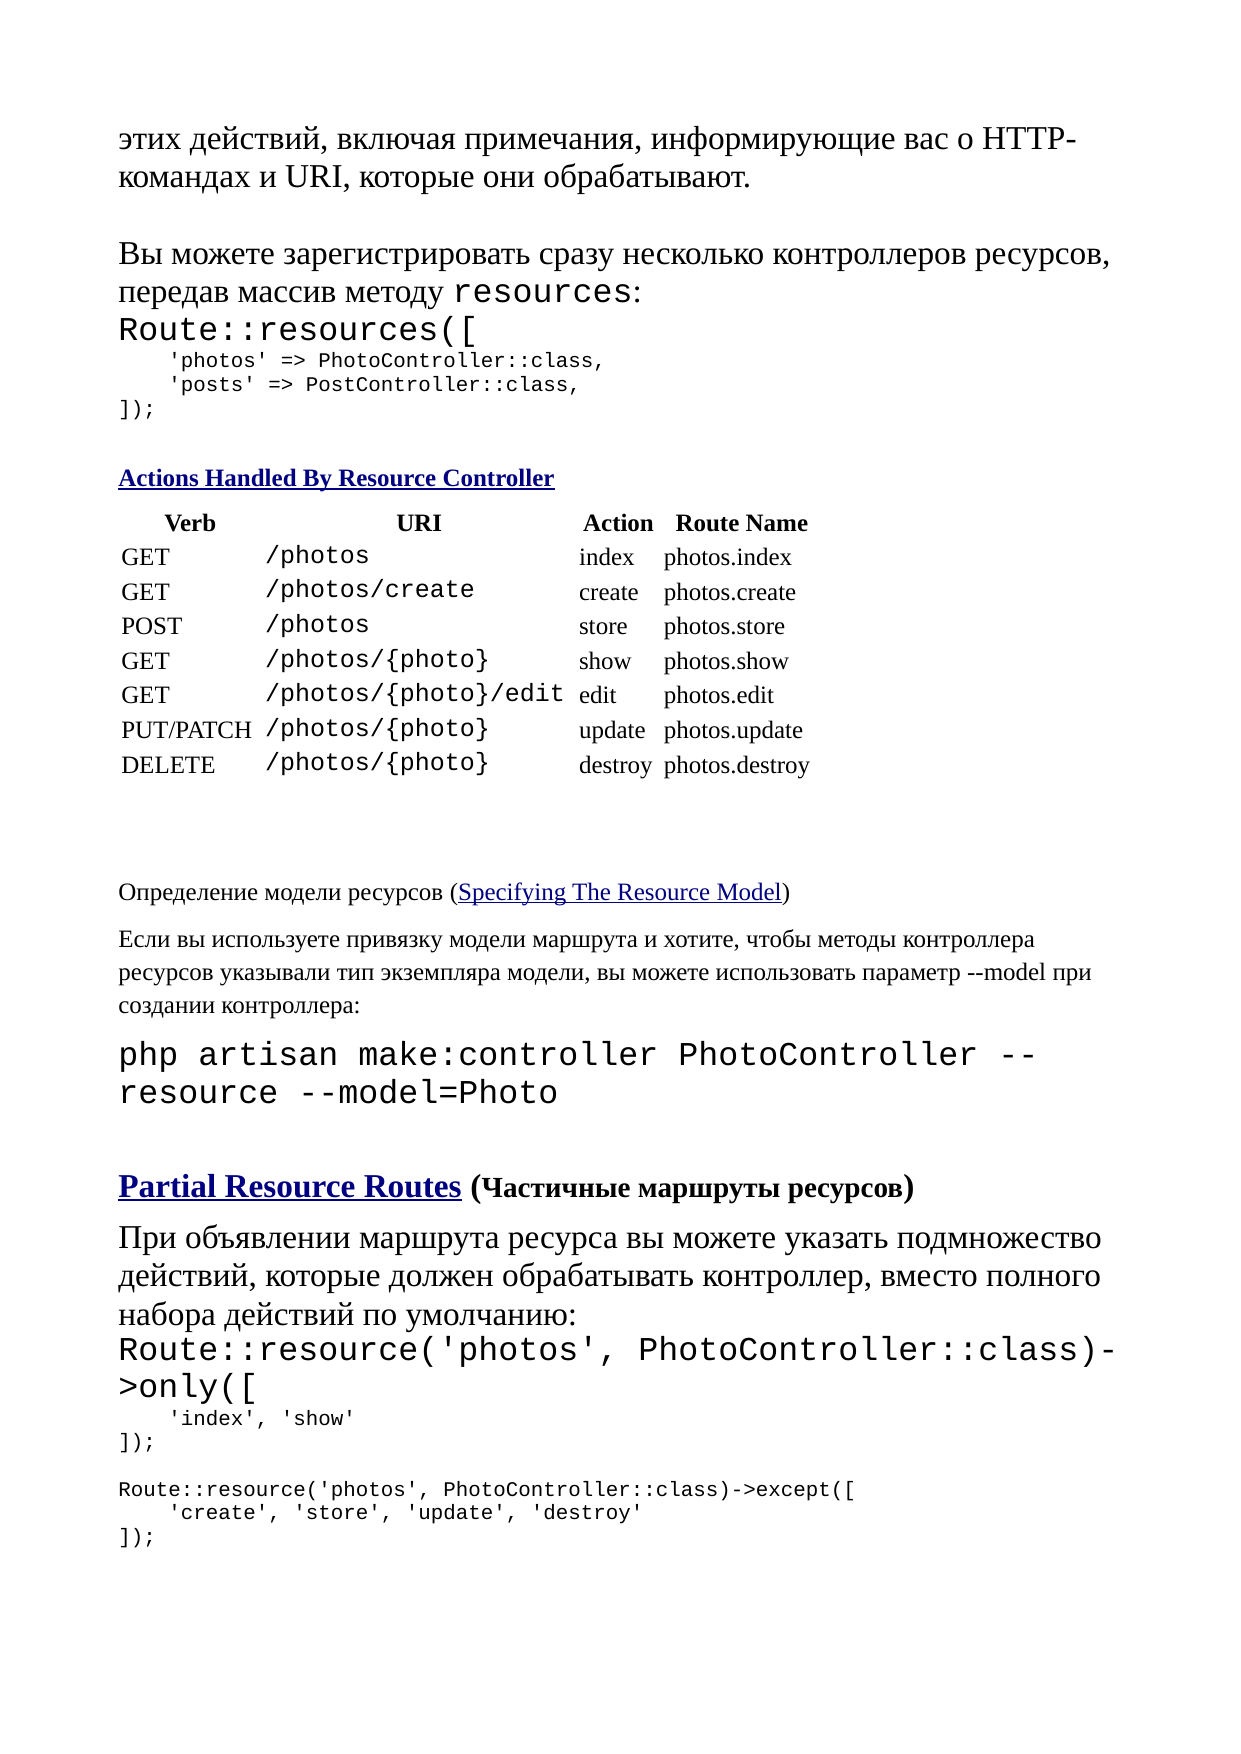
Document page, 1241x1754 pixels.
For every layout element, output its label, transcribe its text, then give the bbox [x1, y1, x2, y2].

text Route::resource('photos', PhotoController::class)->only([ [118, 1332, 1122, 1408]
table_cell destroy [576, 747, 661, 781]
table_cell photos.create [661, 574, 823, 608]
table_cell GET [118, 678, 262, 712]
table_cell photos.destroy [661, 747, 823, 781]
table_cell /photos/{photo}/edit [262, 678, 576, 712]
text 'index', 'show' [118, 1408, 1122, 1431]
text ]); [118, 1431, 1122, 1455]
subtitle Partial Resource Routes (Частичные маршруты ресурсов) [118, 1166, 1122, 1205]
table_cell GET [118, 539, 262, 574]
text Route::resource('photos', PhotoController::class)->except([ [118, 1479, 1122, 1502]
table_cell photos.show [661, 643, 823, 678]
text ]); [118, 398, 1122, 421]
text php artisan make:controller PhotoController --resource --model=Photo [118, 1038, 1122, 1113]
table_cell /photos/{photo} [262, 643, 576, 678]
table_cell DELETE [118, 747, 262, 781]
text ]); [118, 1526, 1122, 1550]
text Route::resources([ [118, 313, 1122, 351]
table_cell GET [118, 643, 262, 678]
table_cell /photos [262, 609, 576, 643]
table_cell photos.update [661, 712, 823, 747]
table_cell photos.edit [661, 678, 823, 712]
text Определение модели ресурсов (Specifying The Resource Model) [118, 877, 1122, 905]
table_header Route Name [661, 505, 823, 539]
text При объявлении маршрута ресурса вы можете указать подмножество действий, которые должен обрабатывать контроллер, вместо полного набора действий по умолчанию: [118, 1217, 1122, 1332]
table_header Action [576, 505, 661, 539]
text Если вы используете привязку модели маршрута и хотите, чтобы методы контроллера ресурсов указывали тип экземпляра модели, вы можете использовать параметр --model при создании контроллера: [118, 924, 1122, 1019]
table_cell show [576, 643, 661, 678]
table_cell photos.store [661, 609, 823, 643]
table_cell GET [118, 574, 262, 608]
table_cell /photos/{photo} [262, 712, 576, 747]
text 'photos' => PhotoController::class, [118, 351, 1122, 374]
text 'posts' => PostController::class, [118, 374, 1122, 398]
table_cell edit [576, 678, 661, 712]
text этих действий, включая примечания, информирующие вас о HTTP-командах и URI, которые они обрабатывают. Вы можете зарегистрировать сразу несколько контроллеров ресурсов, передав массив методу resources: [118, 118, 1122, 313]
subtitle Actions Handled By Resource Controller [118, 463, 1122, 492]
table_header URI [262, 505, 576, 539]
table_cell /photos/{photo} [262, 747, 576, 781]
table_header Verb [118, 505, 262, 539]
table_cell POST [118, 609, 262, 643]
table_cell store [576, 609, 661, 643]
table_cell /photos/create [262, 574, 576, 608]
table_cell PUT/PATCH [118, 712, 262, 747]
table_cell photos.index [661, 539, 823, 574]
text 'create', 'store', 'update', 'destroy' [118, 1502, 1122, 1526]
table_cell update [576, 712, 661, 747]
table_cell /photos [262, 539, 576, 574]
table_cell create [576, 574, 661, 608]
table_cell index [576, 539, 661, 574]
